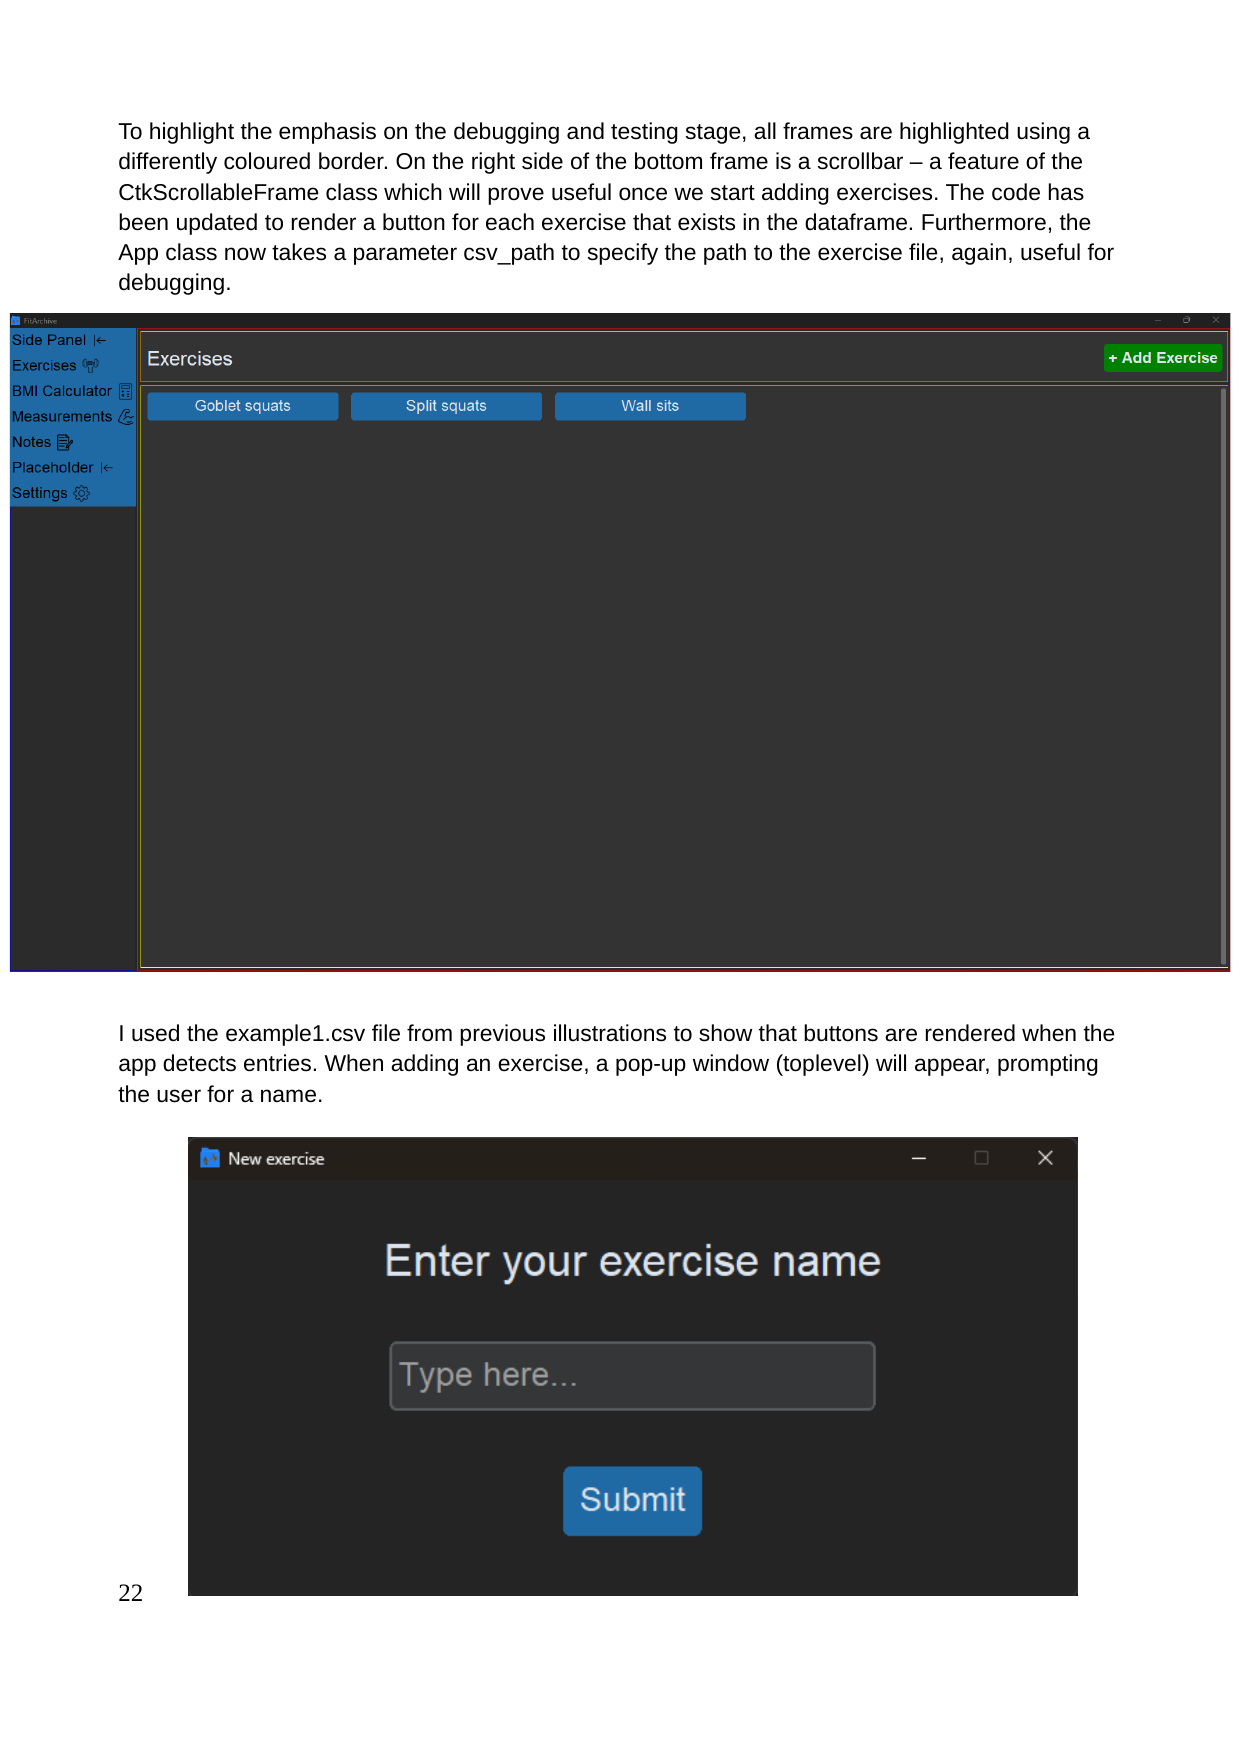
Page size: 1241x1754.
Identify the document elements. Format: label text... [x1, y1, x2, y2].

text To highlight the emphasis on the debugging and testing stage, all frames are highlighted using a differently coloured border. On the right side of the bottom frame is a scrollbar – a feature of the CtkScrollableFrame class which will prove useful once we start adding exercises. The code has been updated to render a button for each exercise that exists in the dataframe. Furthermore, the App class now takes a parameter csv_path to specify the path to the exercise file, again, useful for debugging. [118, 118, 1122, 296]
picture [9, 313, 1231, 972]
text I used the example1.csv file from previous illustrations to show that buttons are rendered when the app detects entries. When adding an exercise, a pop-up window (toplevel) will appear, prompting the user for a name. [118, 1020, 1122, 1107]
picture [188, 1137, 1078, 1596]
